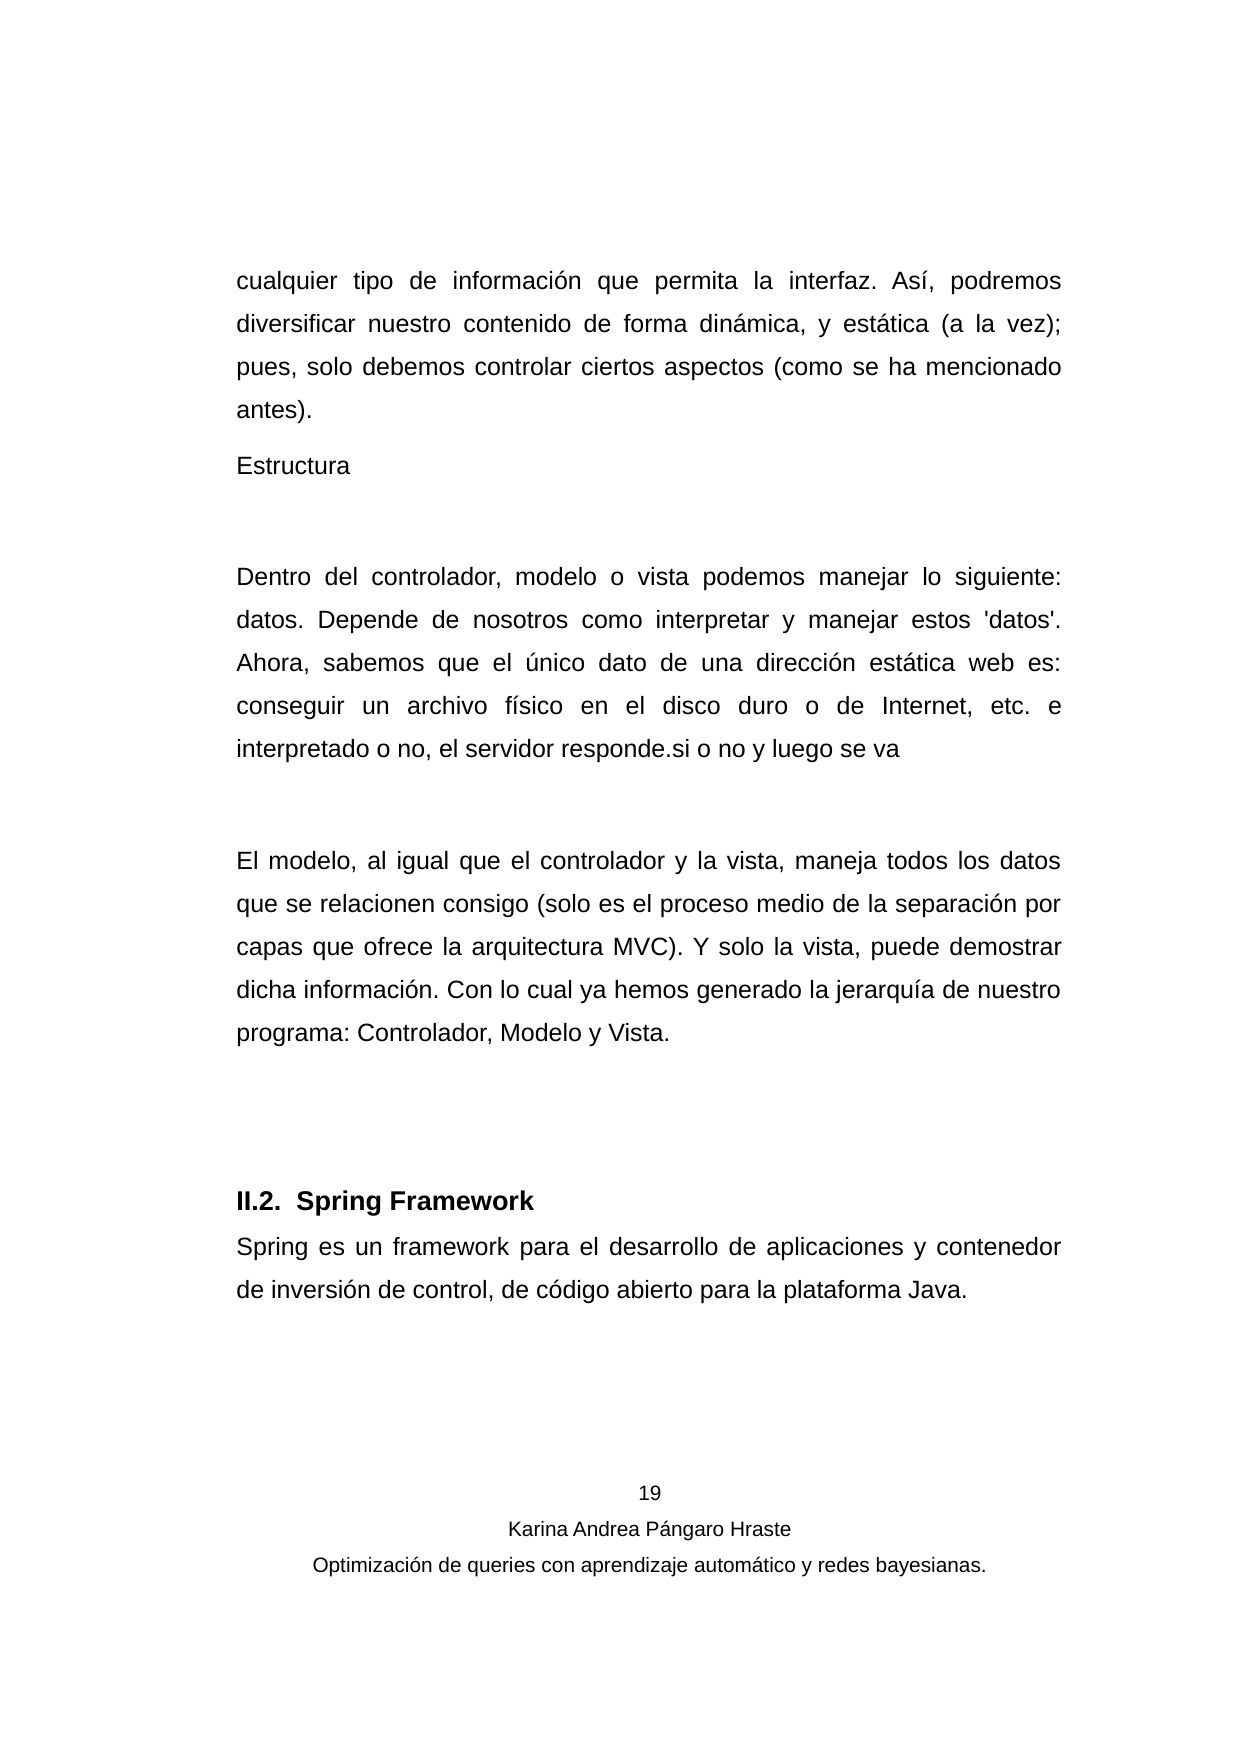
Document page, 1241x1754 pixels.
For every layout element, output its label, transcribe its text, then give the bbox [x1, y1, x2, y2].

subtitle Spring Framework [236, 1185, 1063, 1216]
text Spring es un framework para el desarrollo de aplicaciones y contenedor de inversión de control, de código abierto para la plataforma Java. [236, 1232, 1063, 1304]
text El modelo, al igual que el controlador y la vista, maneja todos los datos que se relacionen consigo (solo es el proceso medio de la separación por capas que ofrece la arquitectura MVC). Y solo la vista, puede demostrar dicha información. Con lo cual ya hemos generado la jerarquía de nuestro programa: Controlador, Modelo y Vista. [236, 846, 1063, 1047]
text Estructura [236, 451, 1063, 479]
text cualquier tipo de información que permita la interfaz. Así, podremos diversificar nuestro contenido de forma dinámica, y estática (a la vez); pues, solo debemos controlar ciertos aspectos (como se ha mencionado antes). [236, 266, 1063, 424]
text Dentro del controlador, modelo o vista podemos manejar lo siguiente: datos. Depende de nosotros como interpretar y manejar estos 'datos'. Ahora, sabemos que el único dato de una dirección estática web es: conseguir un archivo físico en el disco duro o de Internet, etc. e interpretado o no, el servidor responde.si o no y luego se va [236, 562, 1063, 763]
